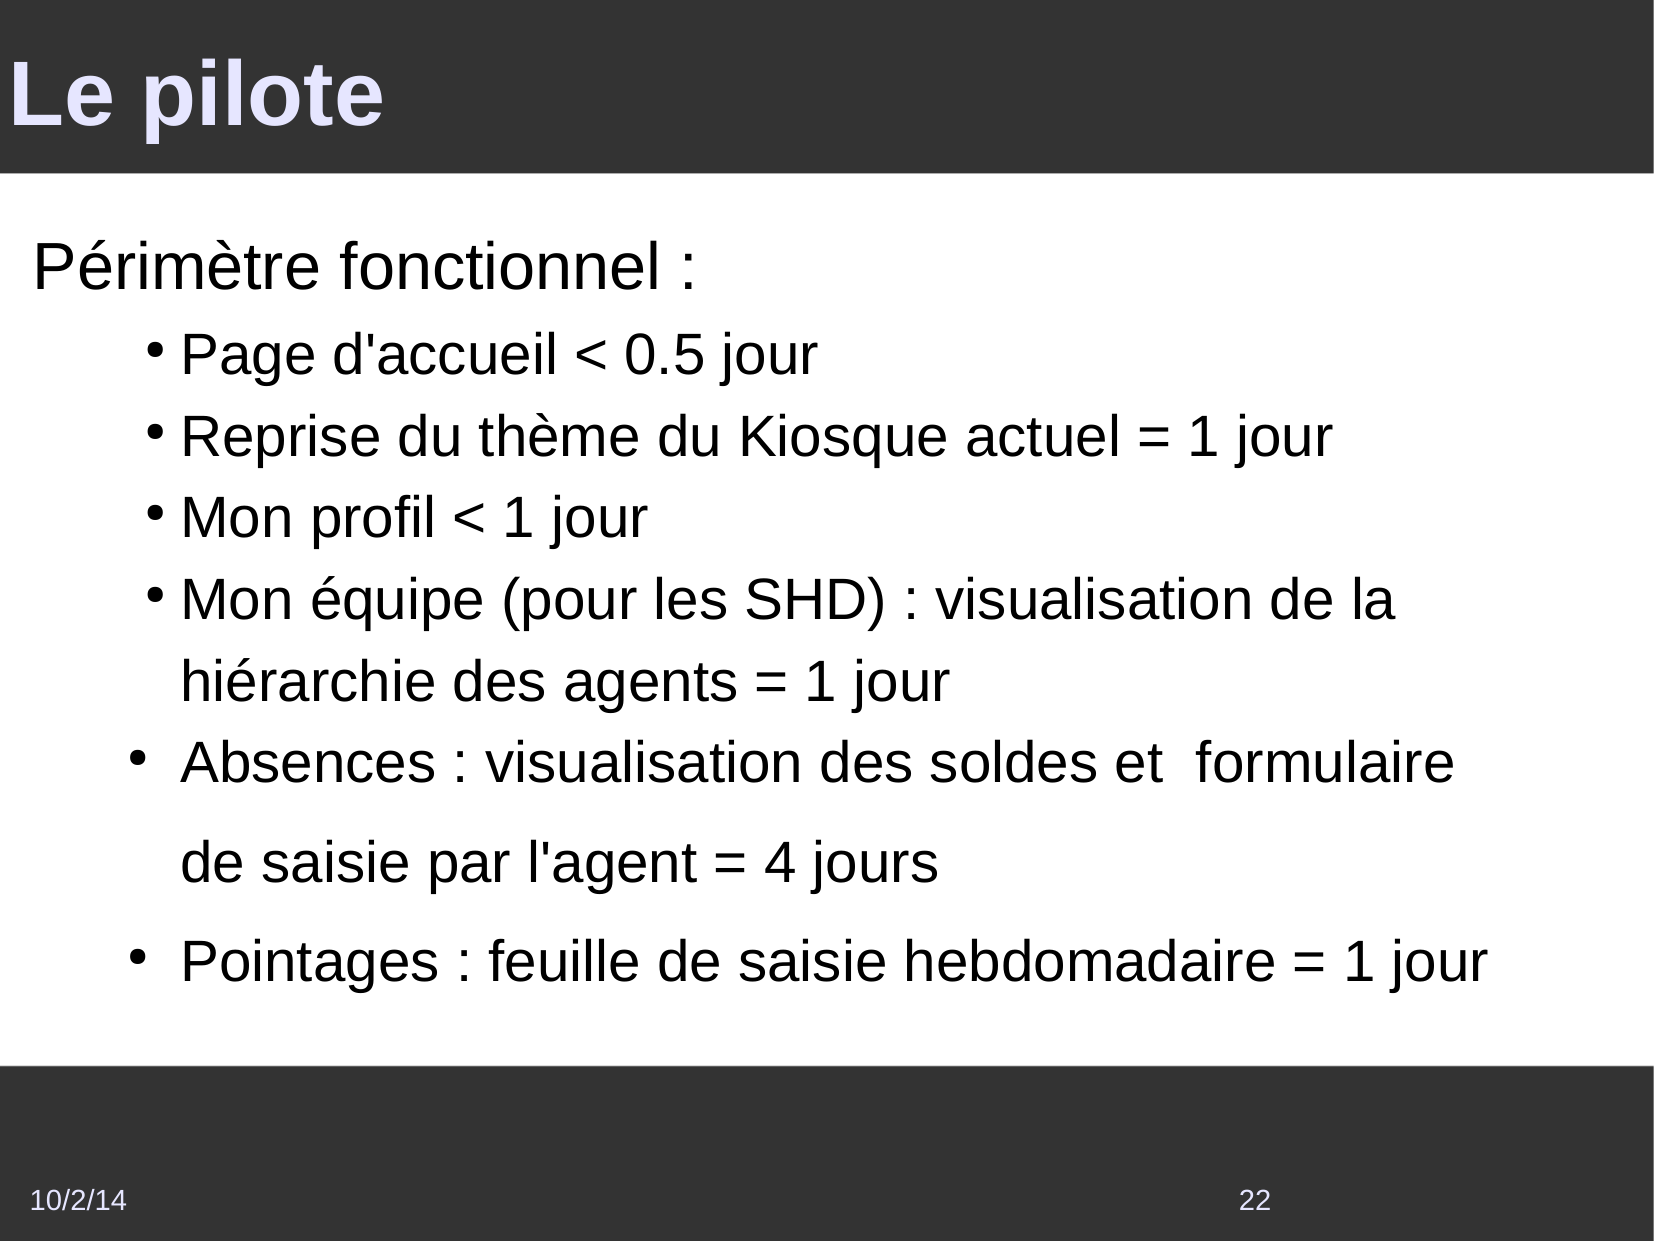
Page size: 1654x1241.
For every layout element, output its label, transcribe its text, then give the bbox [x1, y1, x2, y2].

list Périmètre fonctionnel : Page d'accueil < 0.5 jour Reprise du thème du Kiosque actuel = 1 jour Mon profil < 1 jour Mon équipe (pour les SHD) : visualisation de la hiérarchie des agents = 1 jour Absences : visualisation des soldes et formulaire de saisie par l'agent = 4 jours Pointages : feuille de saisie hebdomadaire = 1 jour [15, 222, 1492, 1006]
text_box [1238, 1181, 1625, 1241]
title Le pilote [8, 33, 1486, 144]
picture [0, 0, 1654, 1241]
text_box 10/2/14 [29, 1181, 566, 1241]
